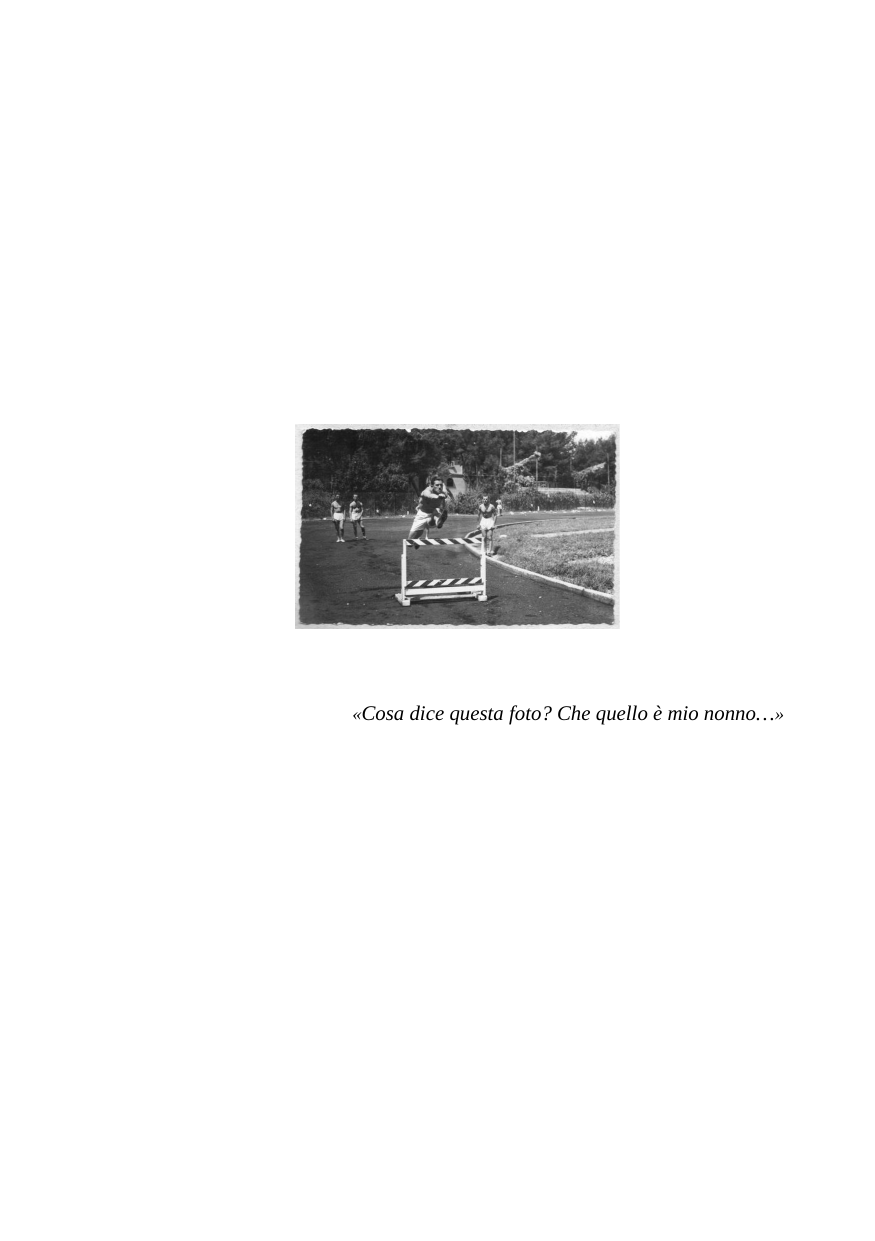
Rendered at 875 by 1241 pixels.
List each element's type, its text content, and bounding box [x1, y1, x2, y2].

text «Cosa dice questa foto? Che quello è mio nonno…» [88, 701, 786, 725]
picture [295, 424, 620, 629]
